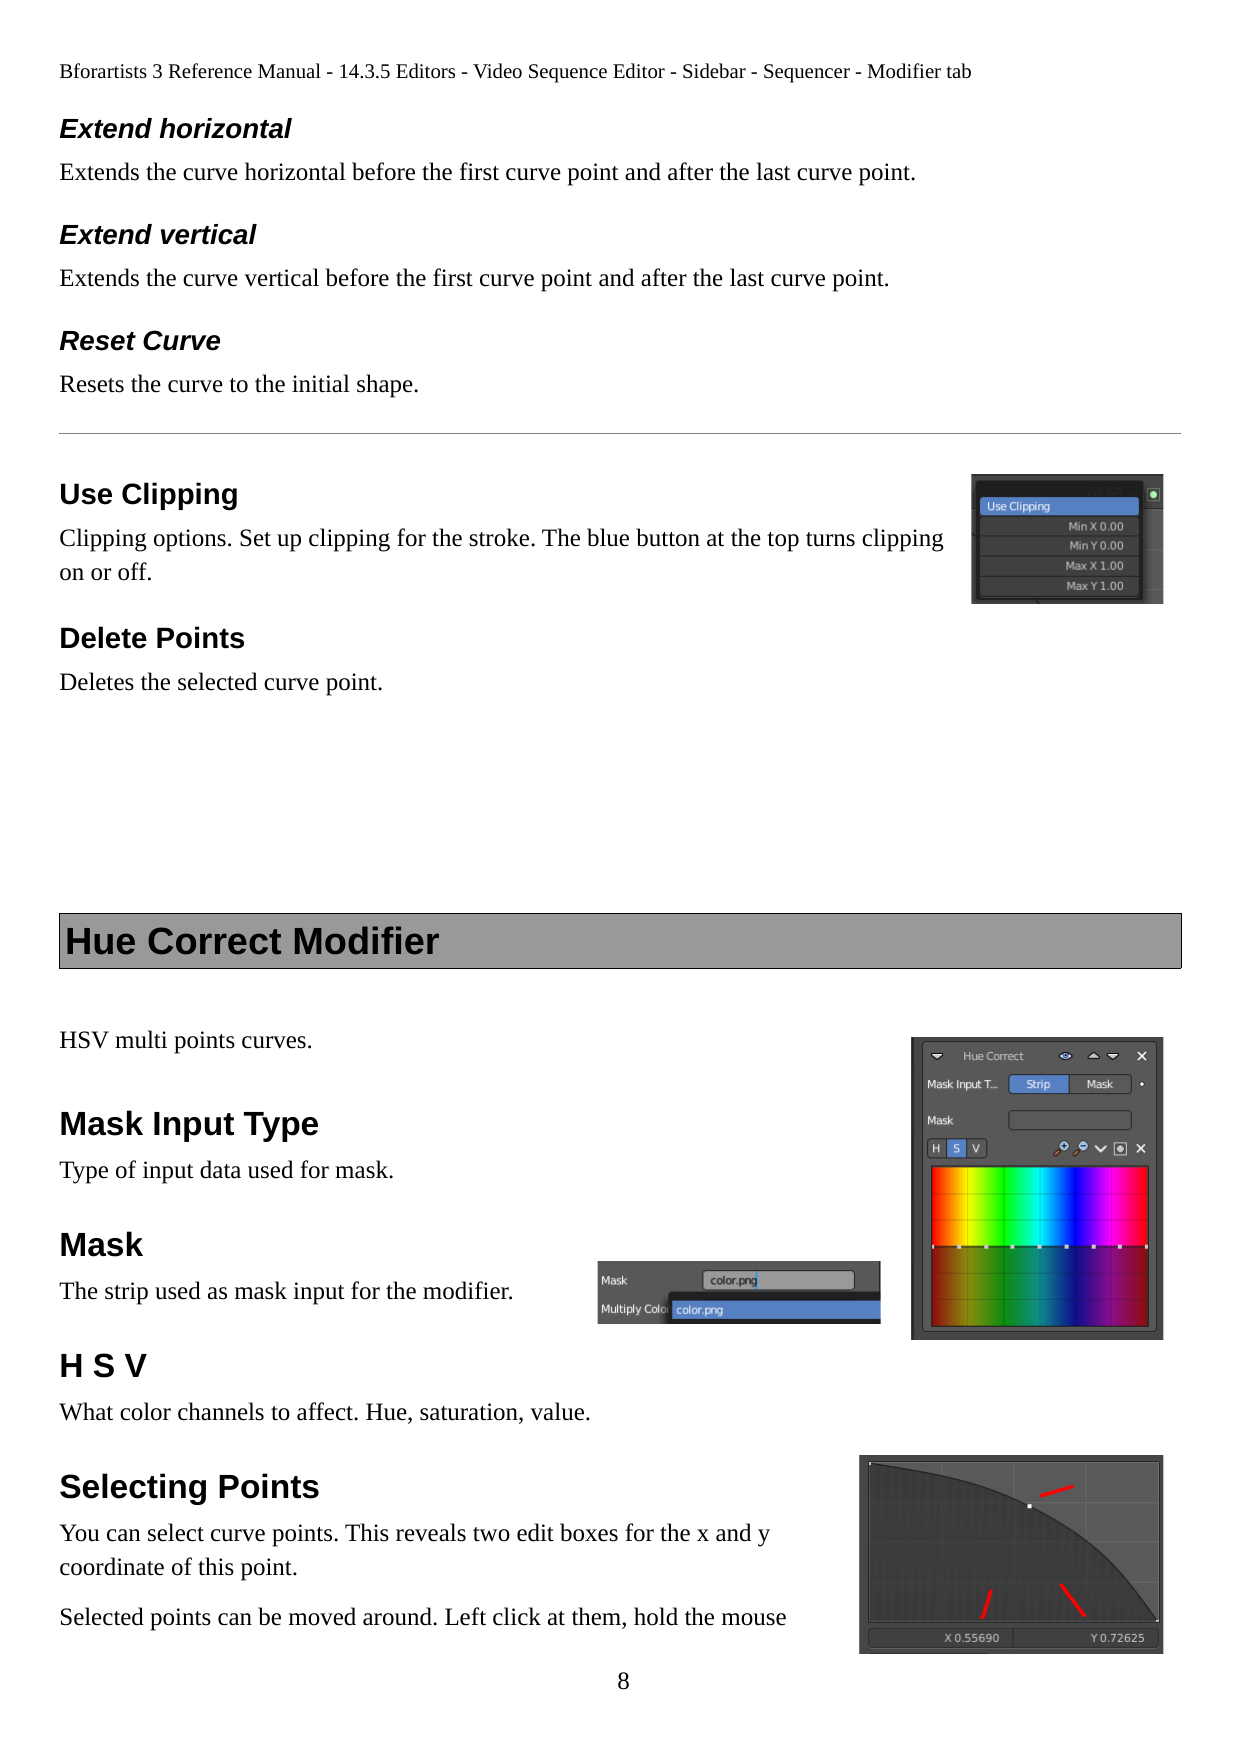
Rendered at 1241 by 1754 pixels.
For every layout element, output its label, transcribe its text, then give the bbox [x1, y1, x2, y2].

picture [971, 474, 1164, 604]
text You can select curve points. This reveals two edit boxes for the x and y coordinate of this point. [59, 1518, 859, 1581]
subtitle [1164, 1225, 1181, 1263]
picture [859, 1455, 1164, 1654]
subtitle [1164, 477, 1181, 510]
subtitle [1164, 1467, 1181, 1506]
text Resets the curve to the initial shape. [59, 369, 1181, 398]
subtitle Mask Input Type [59, 1104, 911, 1142]
text Extends the curve vertical before the first curve point and after the last curve point. [59, 263, 1181, 292]
text Selected points can be moved around. Left click at them, hold the mouse [59, 1602, 859, 1630]
subtitle Selecting Points [59, 1467, 859, 1506]
subtitle Extend vertical [59, 218, 1181, 250]
subtitle H S V [59, 1346, 1181, 1384]
text Extends the curve horizontal before the first curve point and after the last curve point. [59, 157, 1181, 186]
text The strip used as mask input for the modifier. [59, 1276, 597, 1305]
picture [597, 1261, 881, 1324]
picture [911, 1037, 1164, 1340]
subtitle [1164, 1104, 1181, 1142]
text HSV multi points curves. [59, 1025, 1181, 1054]
text What color channels to affect. Hue, saturation, value. [59, 1397, 1181, 1426]
subtitle Use Clipping [59, 477, 971, 510]
text Clipping options. Set up clipping for the stroke. The blue button at the top turns clipping on or off. [59, 523, 971, 586]
subtitle Reset Curve [59, 324, 1181, 356]
text Deletes the selected curve point. [59, 667, 1181, 696]
text Type of input data used for mask. [59, 1155, 911, 1184]
table_header Hue Correct Modifier [60, 914, 1181, 968]
subtitle Delete Points [59, 621, 1181, 655]
subtitle Extend horizontal [59, 113, 1181, 144]
subtitle Mask [59, 1225, 911, 1263]
